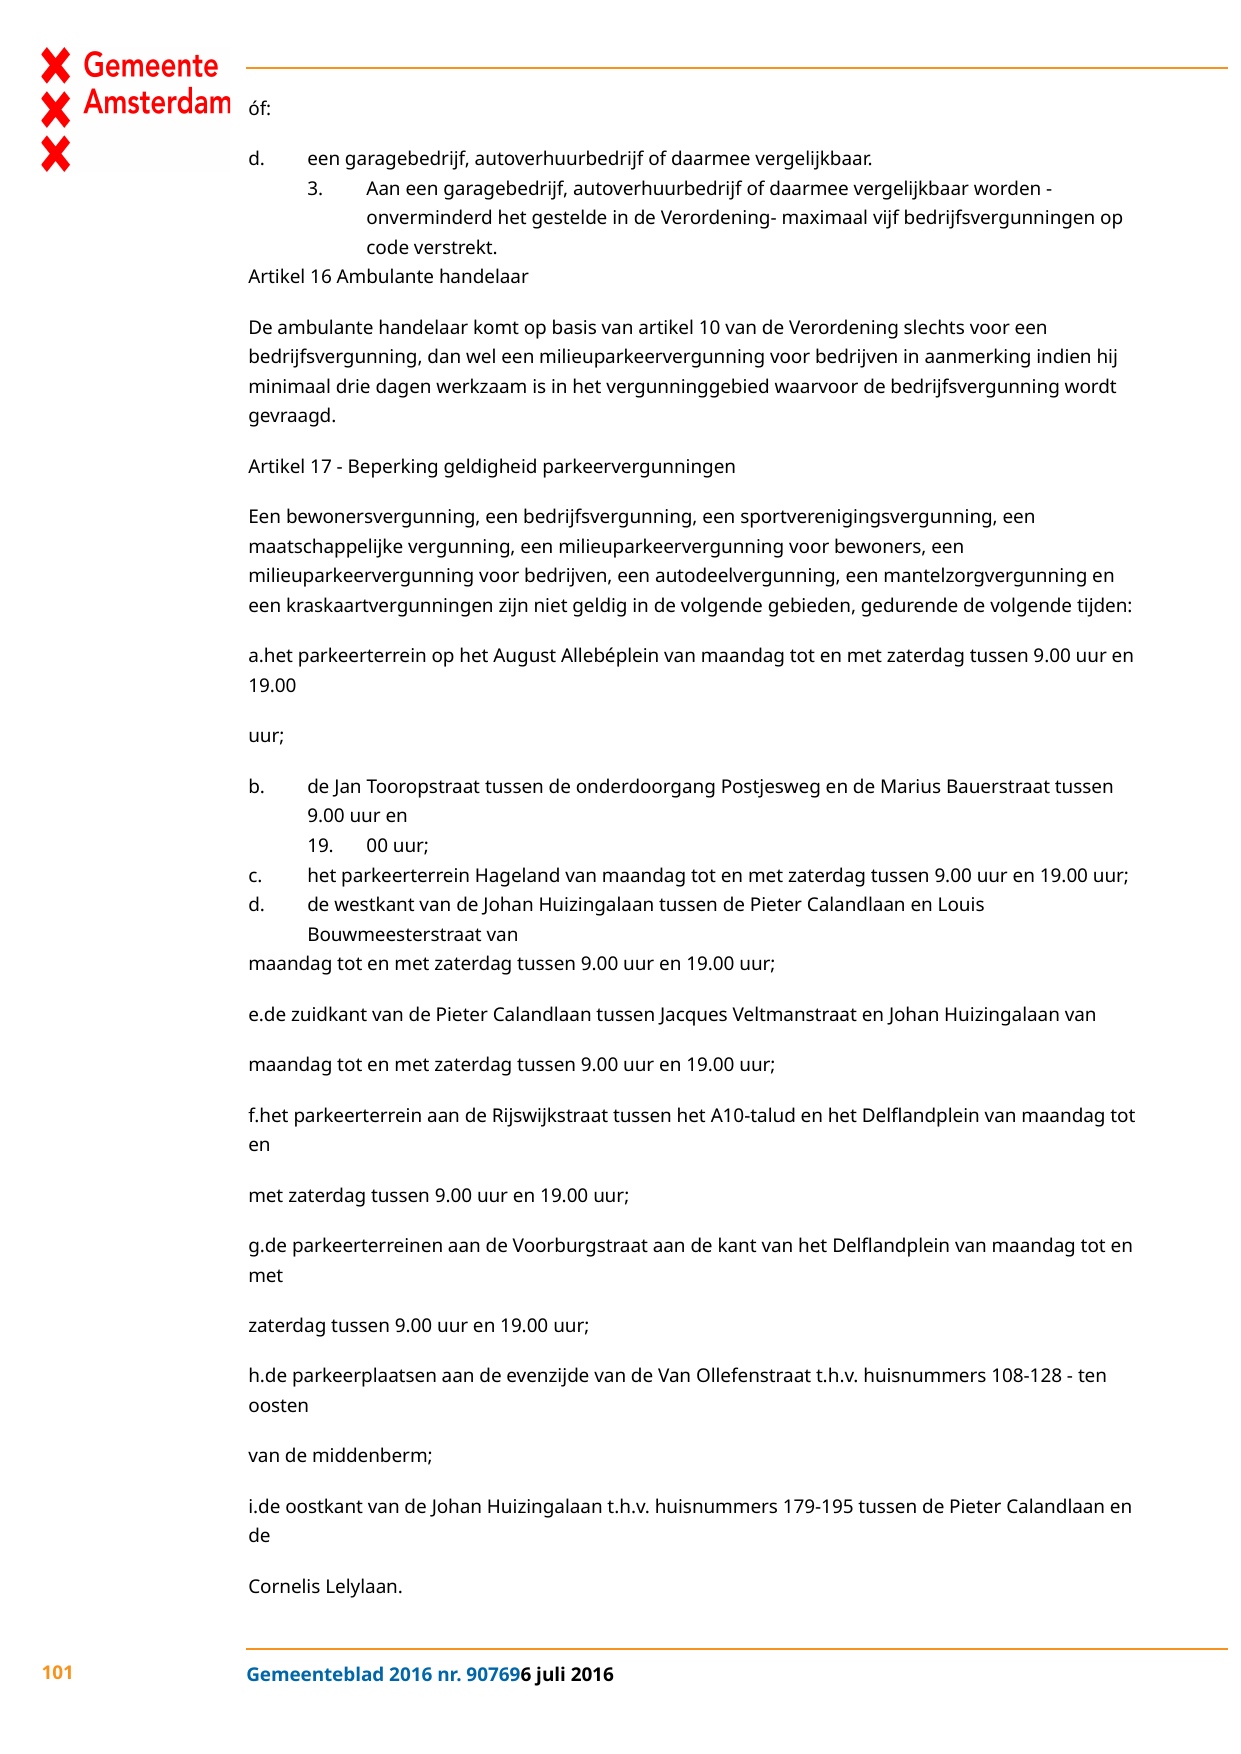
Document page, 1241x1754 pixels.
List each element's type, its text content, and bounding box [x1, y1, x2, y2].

text Artikel 16 Ambulante handelaar [248, 263, 1152, 289]
text maandag tot en met zaterdag tussen 9.00 uur en 19.00 uur; [248, 951, 1152, 976]
text De ambulante handelaar komt op basis van artikel 10 van de Verordening slechts voor een bedrijfsvergunning, dan wel een milieuparkeervergunning voor bedrijven in aanmerking indien hij minimaal drie dagen werkzaam is in het vergunninggebied waarvoor de bedrijfsvergunning wordt gevraagd. [248, 314, 1152, 428]
text Cornelis Lelylaan. [248, 1573, 1152, 1599]
list het parkeerterrein Hageland van maandag tot en met zaterdag tussen 9.00 uur en 19.00 uur; [248, 862, 1152, 888]
text i.de oostkant van de Johan Huizingalaan t.h.v. huisnummers 179-195 tussen de Pieter Calandlaan en de [248, 1493, 1152, 1548]
text met zaterdag tussen 9.00 uur en 19.00 uur; [248, 1182, 1152, 1208]
text Artikel 17 - Beperking geldigheid parkeervergunningen [248, 453, 1152, 479]
text van de middenberm; [248, 1443, 1152, 1468]
text maandag tot en met zaterdag tussen 9.00 uur en 19.00 uur; [248, 1051, 1152, 1077]
text e.de zuidkant van de Pieter Calandlaan tussen Jacques Veltmanstraat en Johan Huizingalaan van [248, 1001, 1152, 1027]
text zaterdag tussen 9.00 uur en 19.00 uur; [248, 1312, 1152, 1338]
list 00 uur; [307, 832, 1152, 858]
list een garagebedrijf, autoverhuurbedrijf of daarmee vergelijkbaar. [248, 145, 1152, 171]
text f.het parkeerterrein aan de Rijswijkstraat tussen het A10-talud en het Delflandplein van maandag tot en [248, 1102, 1152, 1157]
list de Jan Tooropstraat tussen de onderdoorgang Postjesweg en de Marius Bauerstraat tussen 9.00 uur en [248, 773, 1152, 828]
text óf: [248, 95, 1152, 121]
text h.de parkeerplaatsen aan de evenzijde van de Van Ollefenstraat t.h.v. huisnummers 108-128 - ten oosten [248, 1363, 1152, 1418]
text g.de parkeerterreinen aan de Voorburgstraat aan de kant van het Delflandplein van maandag tot en met [248, 1232, 1152, 1288]
list de westkant van de Johan Huizingalaan tussen de Pieter Calandlaan en Louis Bouwmeesterstraat van [248, 891, 1152, 947]
text Een bewonersvergunning, een bedrijfsvergunning, een sportverenigingsvergunning, een maatschappelijke vergunning, een milieuparkeervergunning voor bewoners, een milieuparkeervergunning voor bedrijven, een autodeelvergunning, een mantelzorgvergunning en een kraskaartvergunningen zijn niet geldig in de volgende gebieden, gedurende de volgende tijden: [248, 503, 1152, 618]
text uur; [248, 723, 1152, 748]
list Aan een garagebedrijf, autoverhuurbedrijf of daarmee vergelijkbaar worden -onverminderd het gestelde in de Verordening- maximaal vijf bedrijfsvergunningen op code verstrekt. [307, 175, 1152, 260]
text a.het parkeerterrein op het August Allebéplein van maandag tot en met zaterdag tussen 9.00 uur en 19.00 [248, 643, 1152, 698]
picture [41, 47, 231, 172]
